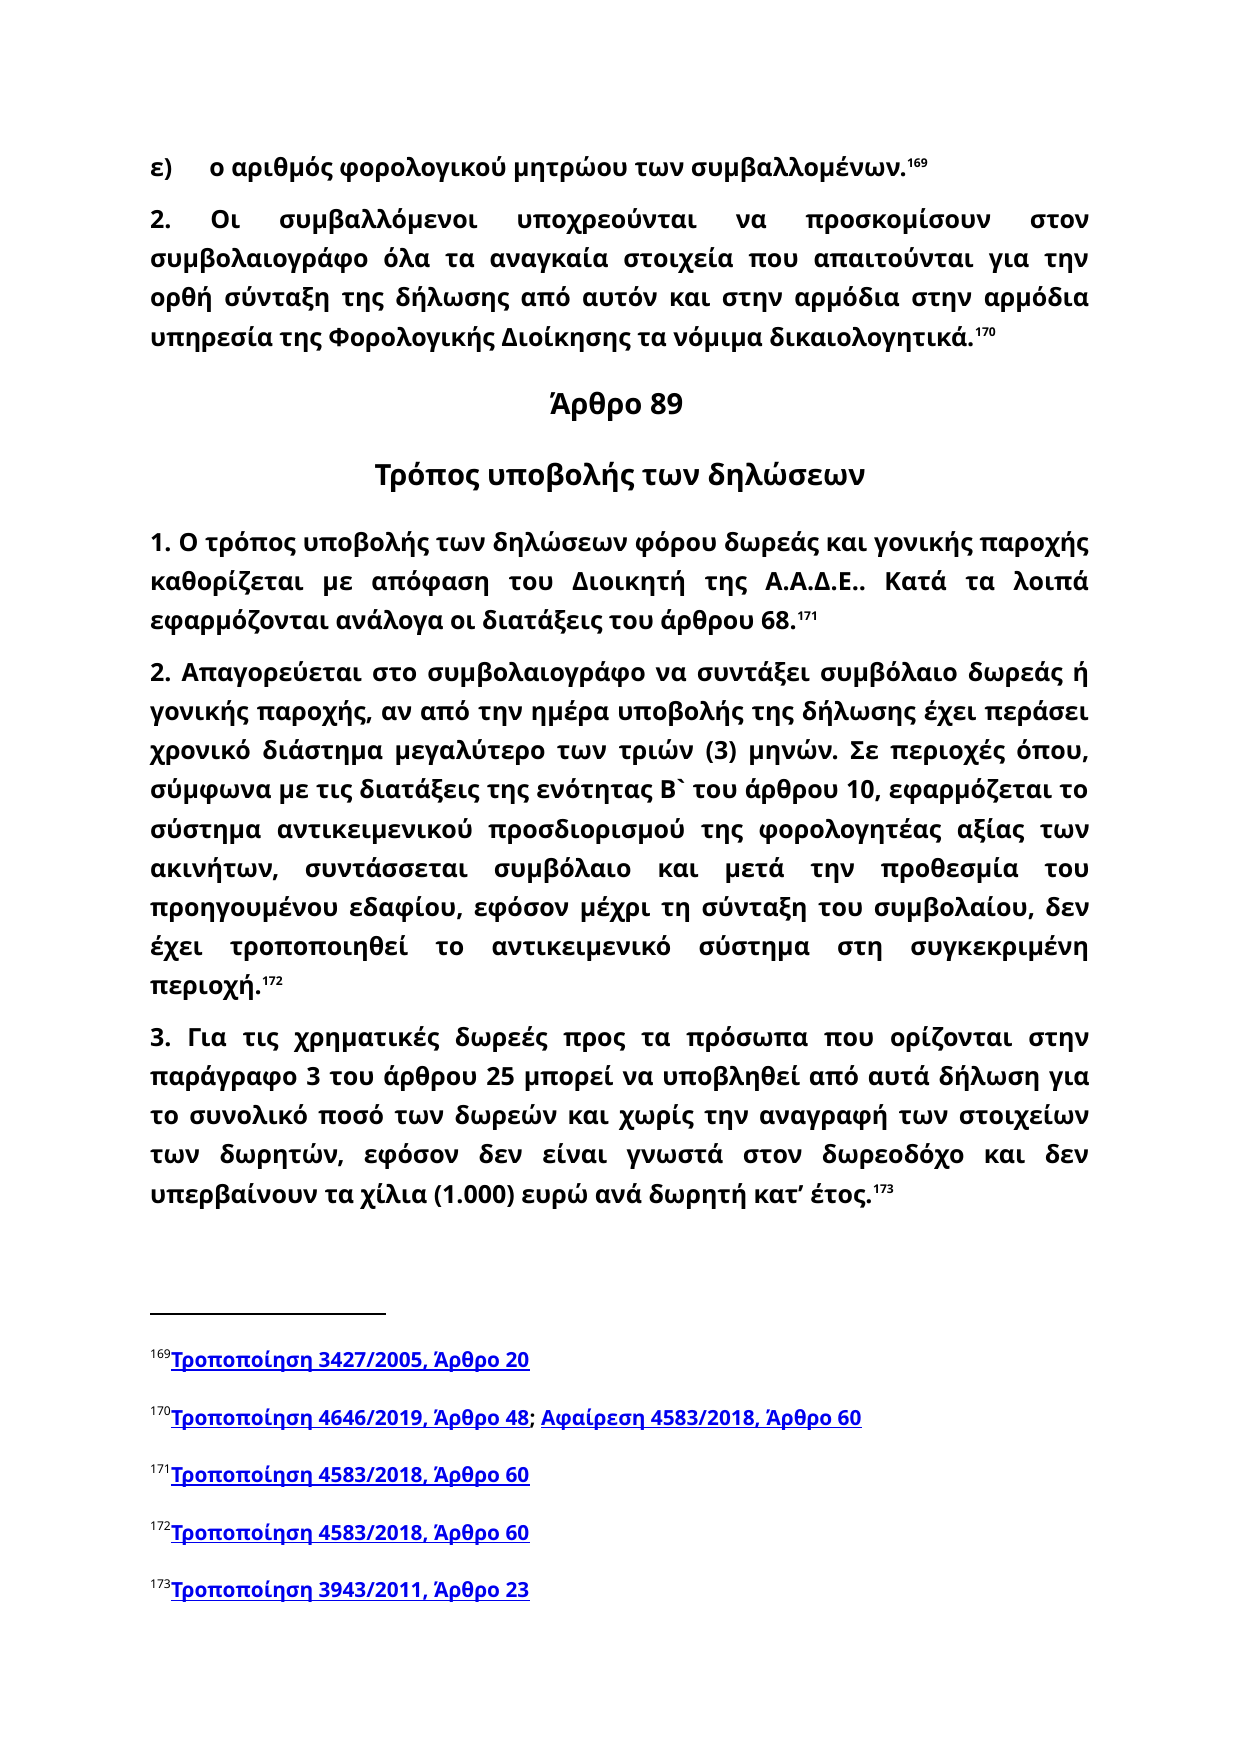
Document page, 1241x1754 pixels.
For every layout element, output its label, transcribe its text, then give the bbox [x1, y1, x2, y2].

text Τροποποίηση 4646/2019, Άρθρο 48; Αφαίρεση 4583/2018, Άρθρο 60 [150, 1403, 1090, 1431]
text Τροποποίηση 4583/2018, Άρθρο 60 [150, 1460, 1090, 1489]
text 1. Ο τρόπος υποβολής των δηλώσεων φόρου δωρεάς και γονικής παροχής καθορίζεται με απόφαση του Διοικητή της Α.Α.Δ.Ε.. Κατά τα λοιπά εφαρμόζονται ανάλογα οι διατάξεις του άρθρου 68. [150, 524, 1090, 637]
text Τροποποίηση 3427/2005, Άρθρο 20 [150, 1345, 1090, 1373]
subtitle Άρθρο 89 [150, 383, 1090, 423]
text Τροποποίηση 3943/2011, Άρθρο 23 [150, 1576, 1090, 1604]
list ε) ο αριθμός φορολογικού μητρώου των συμβαλλομένων. [150, 150, 1090, 184]
subtitle Τρόπος υποβολής των δηλώσεων [150, 454, 1090, 494]
text 3. Για τις χρηματικές δωρεές προς τα πρόσωπα που ορίζονται στην παράγραφο 3 του άρθρου 25 μπορεί να υποβληθεί από αυτά δήλωση για το συνολικό ποσό των δωρεών και χωρίς την αναγραφή των στοιχείων των δωρητών, εφόσον δεν είναι γνωστά στον δωρεοδόχο και δεν υπερβαίνουν τα χίλια (1.000) ευρώ ανά δωρητή κατ’ έτος. [150, 1019, 1090, 1210]
text 2. Απαγορεύεται στο συμβολαιογράφο να συντάξει συμβόλαιο δωρεάς ή γονικής παροχής, αν από την ημέρα υποβολής της δήλωσης έχει περάσει χρονικό διάστημα μεγαλύτερο των τριών (3) μηνών. Σε περιοχές όπου, σύμφωνα με τις διατάξεις της ενότητας Β` του άρθρου 10, εφαρμόζεται το σύστημα αντικειμενικού προσδιορισμού της φορολογητέας αξίας των ακινήτων, συντάσσεται συμβόλαιο και μετά την προθεσμία του προηγουμένου εδαφίου, εφόσον μέχρι τη σύνταξη του συμβολαίου, δεν έχει τροποποιηθεί το αντικειμενικό σύστημα στη συγκεκριμένη περιοχή. [150, 654, 1090, 1002]
text 2. Οι συμβαλλόμενοι υποχρεούνται να προσκομίσουν στον συμβολαιογράφο όλα τα αναγκαία στοιχεία που απαιτούνται για την ορθή σύνταξη της δήλωσης από αυτόν και στην αρμόδια στην αρμόδια υπηρεσία της Φορολογικής Διοίκησης τα νόμιμα δικαιολογητικά. [150, 202, 1090, 353]
text Τροποποίηση 4583/2018, Άρθρο 60 [150, 1518, 1090, 1546]
